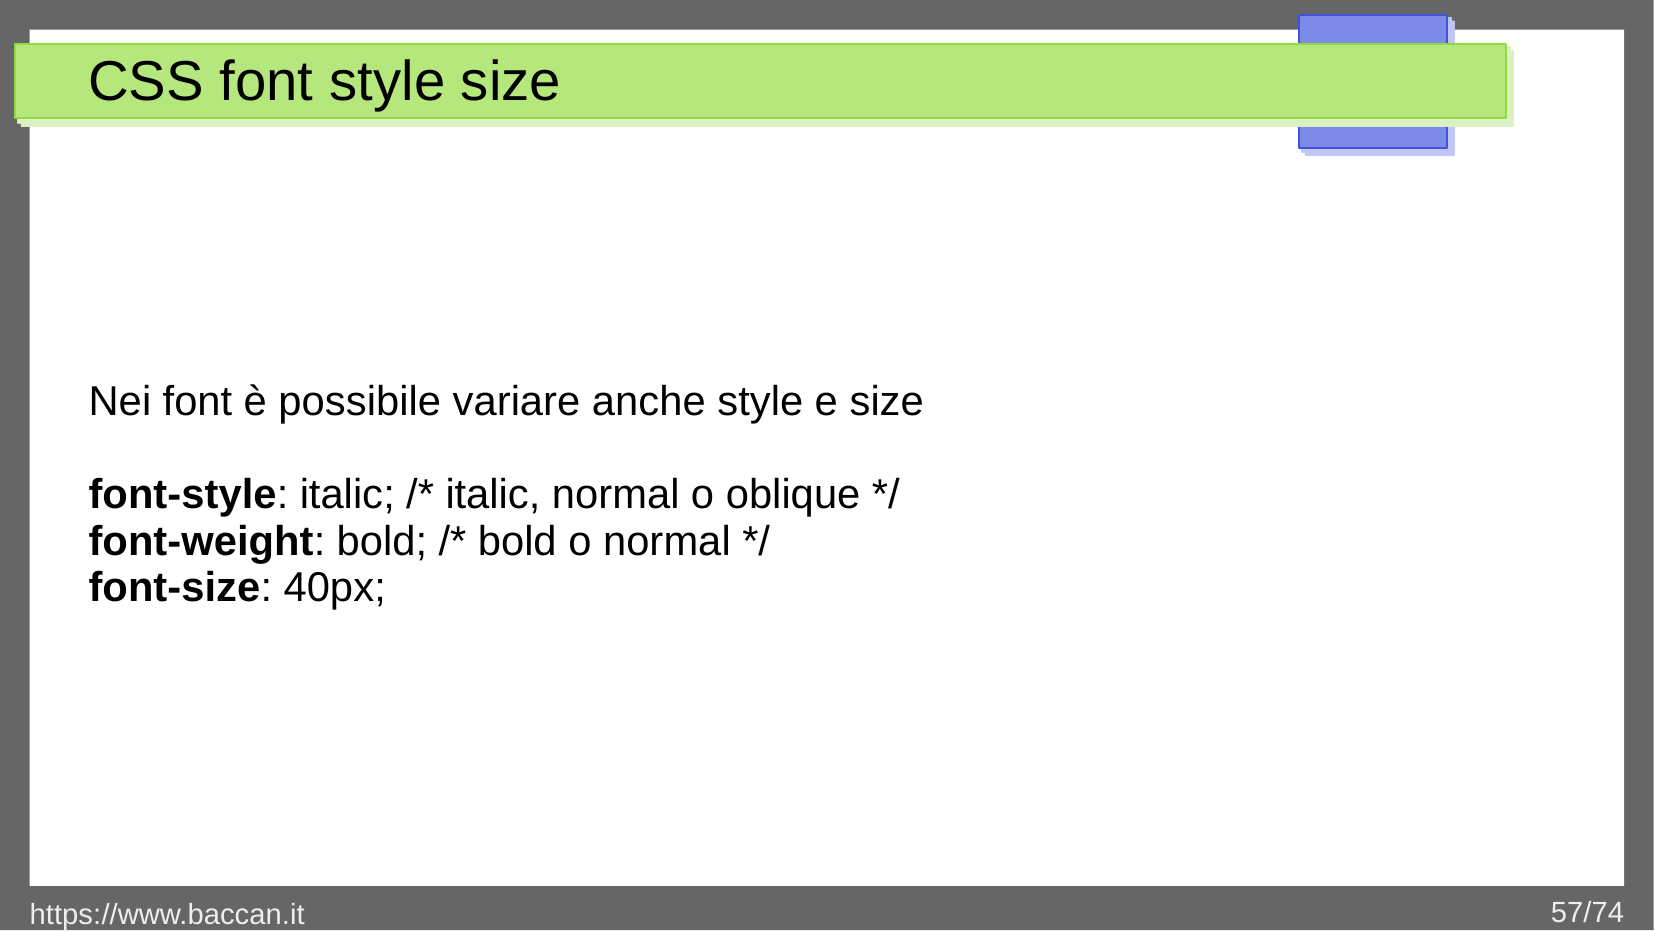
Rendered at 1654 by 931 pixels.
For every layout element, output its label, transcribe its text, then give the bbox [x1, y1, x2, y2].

title CSS font style size [88, 44, 1506, 119]
text_box Nei font è possibile variare anche style e size font-style: italic; /* italic, normal o oblique */ font-weight: bold; /* bold o normal */ font-size: 40px; [88, 169, 1565, 820]
